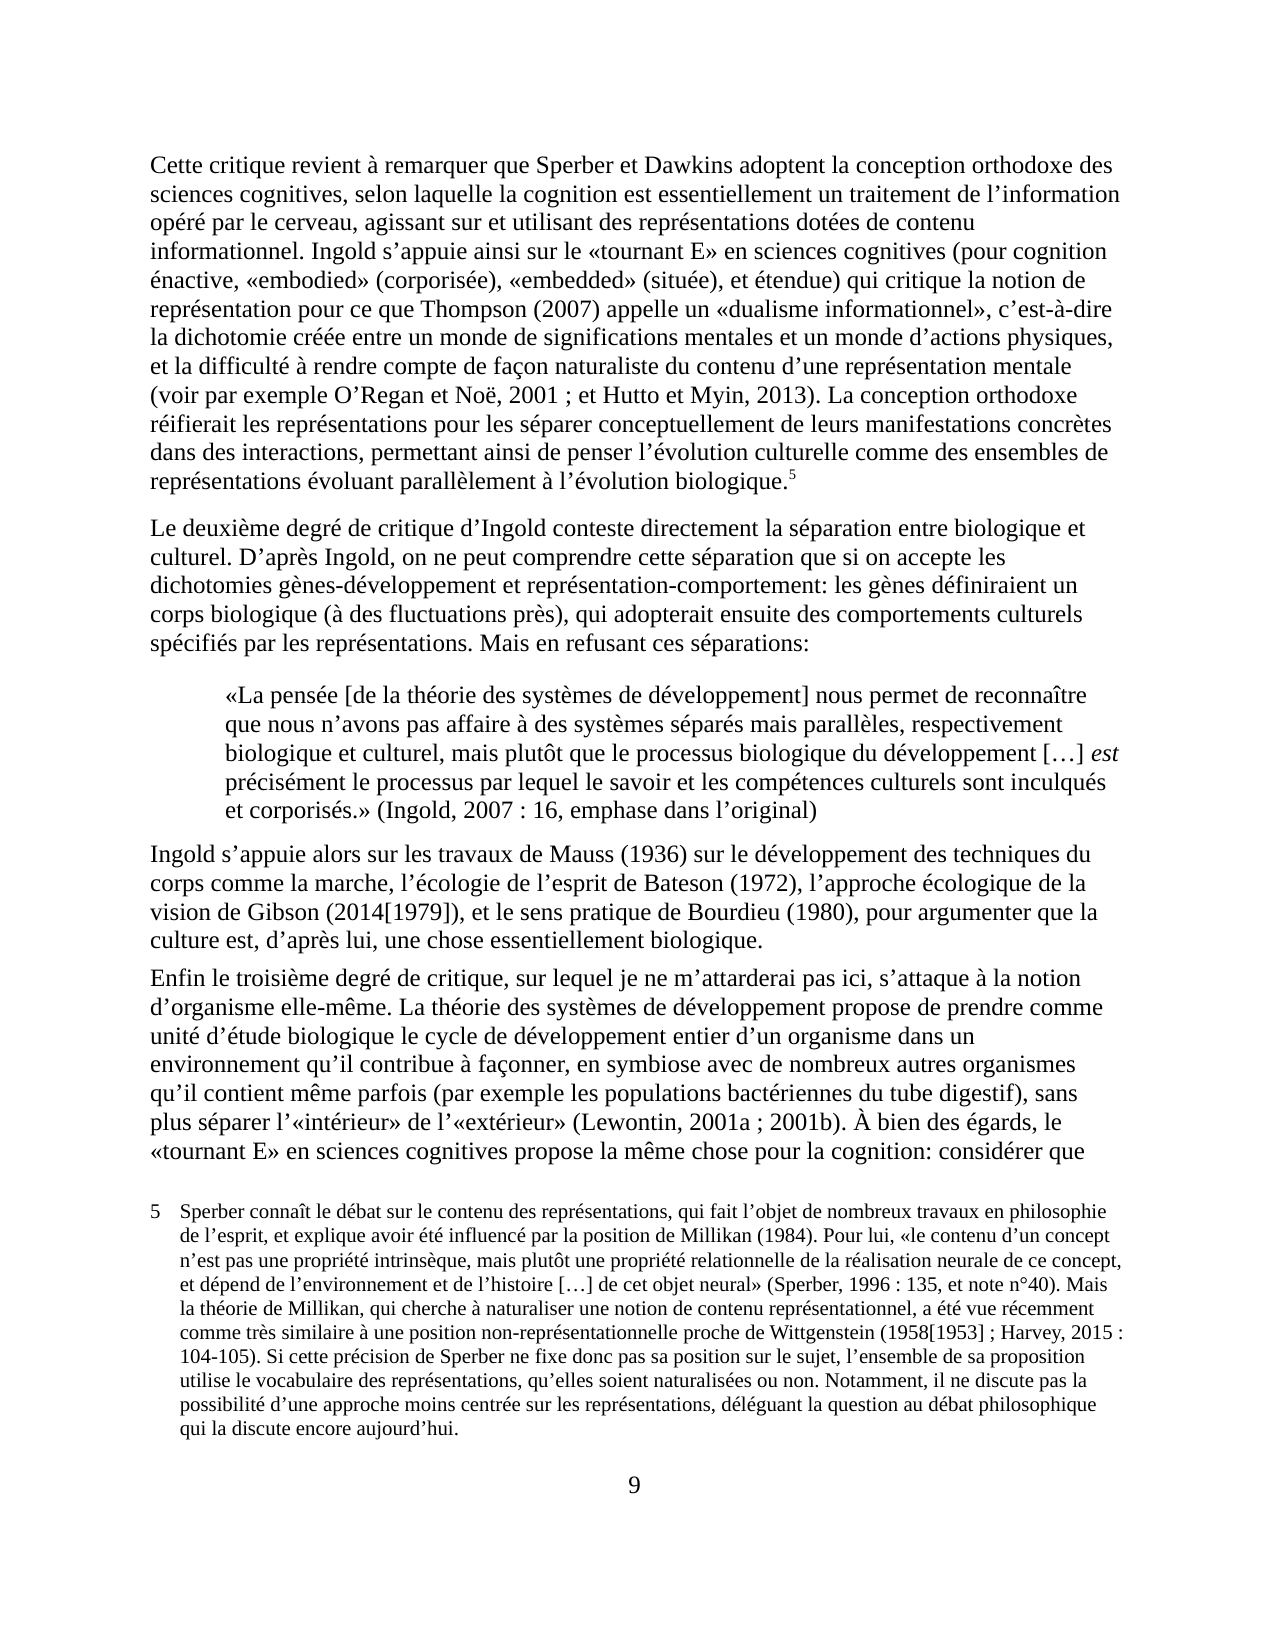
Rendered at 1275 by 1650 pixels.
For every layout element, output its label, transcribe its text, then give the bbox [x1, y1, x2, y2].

text Ingold s’appuie alors sur les travaux de Mauss (1936) sur le développement des techniques du corps comme la marche, l’écologie de l’esprit de Bateson (1972), l’approche écologique de la vision de Gibson (2014[1979]), et le sens pratique de Bourdieu (1980), pour argumenter que la culture est, d’après lui, une chose essentiellement biologique. [150, 839, 1125, 954]
text Le deuxième degré de critique d’Ingold conteste directement la séparation entre biologique et culturel. D’après Ingold, on ne peut comprendre cette séparation que si on accepte les dichotomies gènes-développement et représentation-comportement: les gènes définiraient un corps biologique (à des fluctuations près), qui adopterait ensuite des comportements culturels spécifiés par les représentations. Mais en refusant ces séparations: [150, 513, 1125, 657]
text Enfin le troisième degré de critique, sur lequel je ne m’attarderai pas ici, s’attaque à la notion d’organisme elle-même. La théorie des systèmes de développement propose de prendre comme unité d’étude biologique le cycle de développement entier d’un organisme dans un environnement qu’il contribue à façonner, en symbiose avec de nombreux autres organismes qu’il contient même parfois (par exemple les populations bactériennes du tube digestif), sans plus séparer l’«intérieur» de l’«extérieur» (Lewontin, 2001a ; 2001b). À bien des égards, le «tournant E» en sciences cognitives propose la même chose pour la cognition: considérer que [150, 963, 1125, 1164]
text Sperber connaît le débat sur le contenu des représentations, qui fait l’objet de nombreux travaux en philosophie de l’esprit, et explique avoir été influencé par la position de Millikan (1984). Pour lui, «le contenu d’un concept n’est pas une propriété intrinsèque, mais plutôt une propriété relationnelle de la réalisation neurale de ce concept, et dépend de l’environnement et de l’histoire […] de cet objet neural» (Sperber, 1996 : 135, et note n°40). Mais la théorie de Millikan, qui cherche à naturaliser une notion de contenu représentationnel, a été vue récemment comme très similaire à une position non-représentationnelle proche de Wittgenstein (1958[1953] ; Harvey, 2015 : 104‑105). Si cette précision de Sperber ne fixe donc pas sa position sur le sujet, l’ensemble de sa proposition utilise le vocabulaire des représentations, qu’elles soient naturalisées ou non. Notamment, il ne discute pas la possibilité d’une approche moins centrée sur les représentations, déléguant la question au débat philosophique qui la discute encore aujourd’hui. [150, 1199, 1125, 1440]
text Cette critique revient à remarquer que Sperber et Dawkins adoptent la conception orthodoxe des sciences cognitives, selon laquelle la cognition est essentiellement un traitement de l’information opéré par le cerveau, agissant sur et utilisant des représentations dotées de contenu informationnel. Ingold s’appuie ainsi sur le «tournant E» en sciences cognitives (pour cognition énactive, «embodied» (corporisée), «embedded» (située), et étendue) qui critique la notion de représentation pour ce que Thompson (2007) appelle un «dualisme informationnel», c’est-à-dire la dichotomie créée entre un monde de significations mentales et un monde d’actions physiques, et la difficulté à rendre compte de façon naturaliste du contenu d’une représentation mentale (voir par exemple O’Regan et Noë, 2001 ; et Hutto et Myin, 2013). La conception orthodoxe réifierait les représentations pour les séparer conceptuellement de leurs manifestations concrètes dans des interactions, permettant ainsi de penser l’évolution culturelle comme des ensembles de représentations évoluant parallèlement à l’évolution biologique. [150, 150, 1125, 495]
text «La pensée [de la théorie des systèmes de développement] nous permet de reconnaître que nous n’avons pas affaire à des systèmes séparés mais parallèles, respectivement biologique et culturel, mais plutôt que le processus biologique du développement […] est précisément le processus par lequel le savoir et les compétences culturels sont inculqués et corporisés.» (Ingold, 2007 : 16, emphase dans l’original) [225, 681, 1125, 824]
